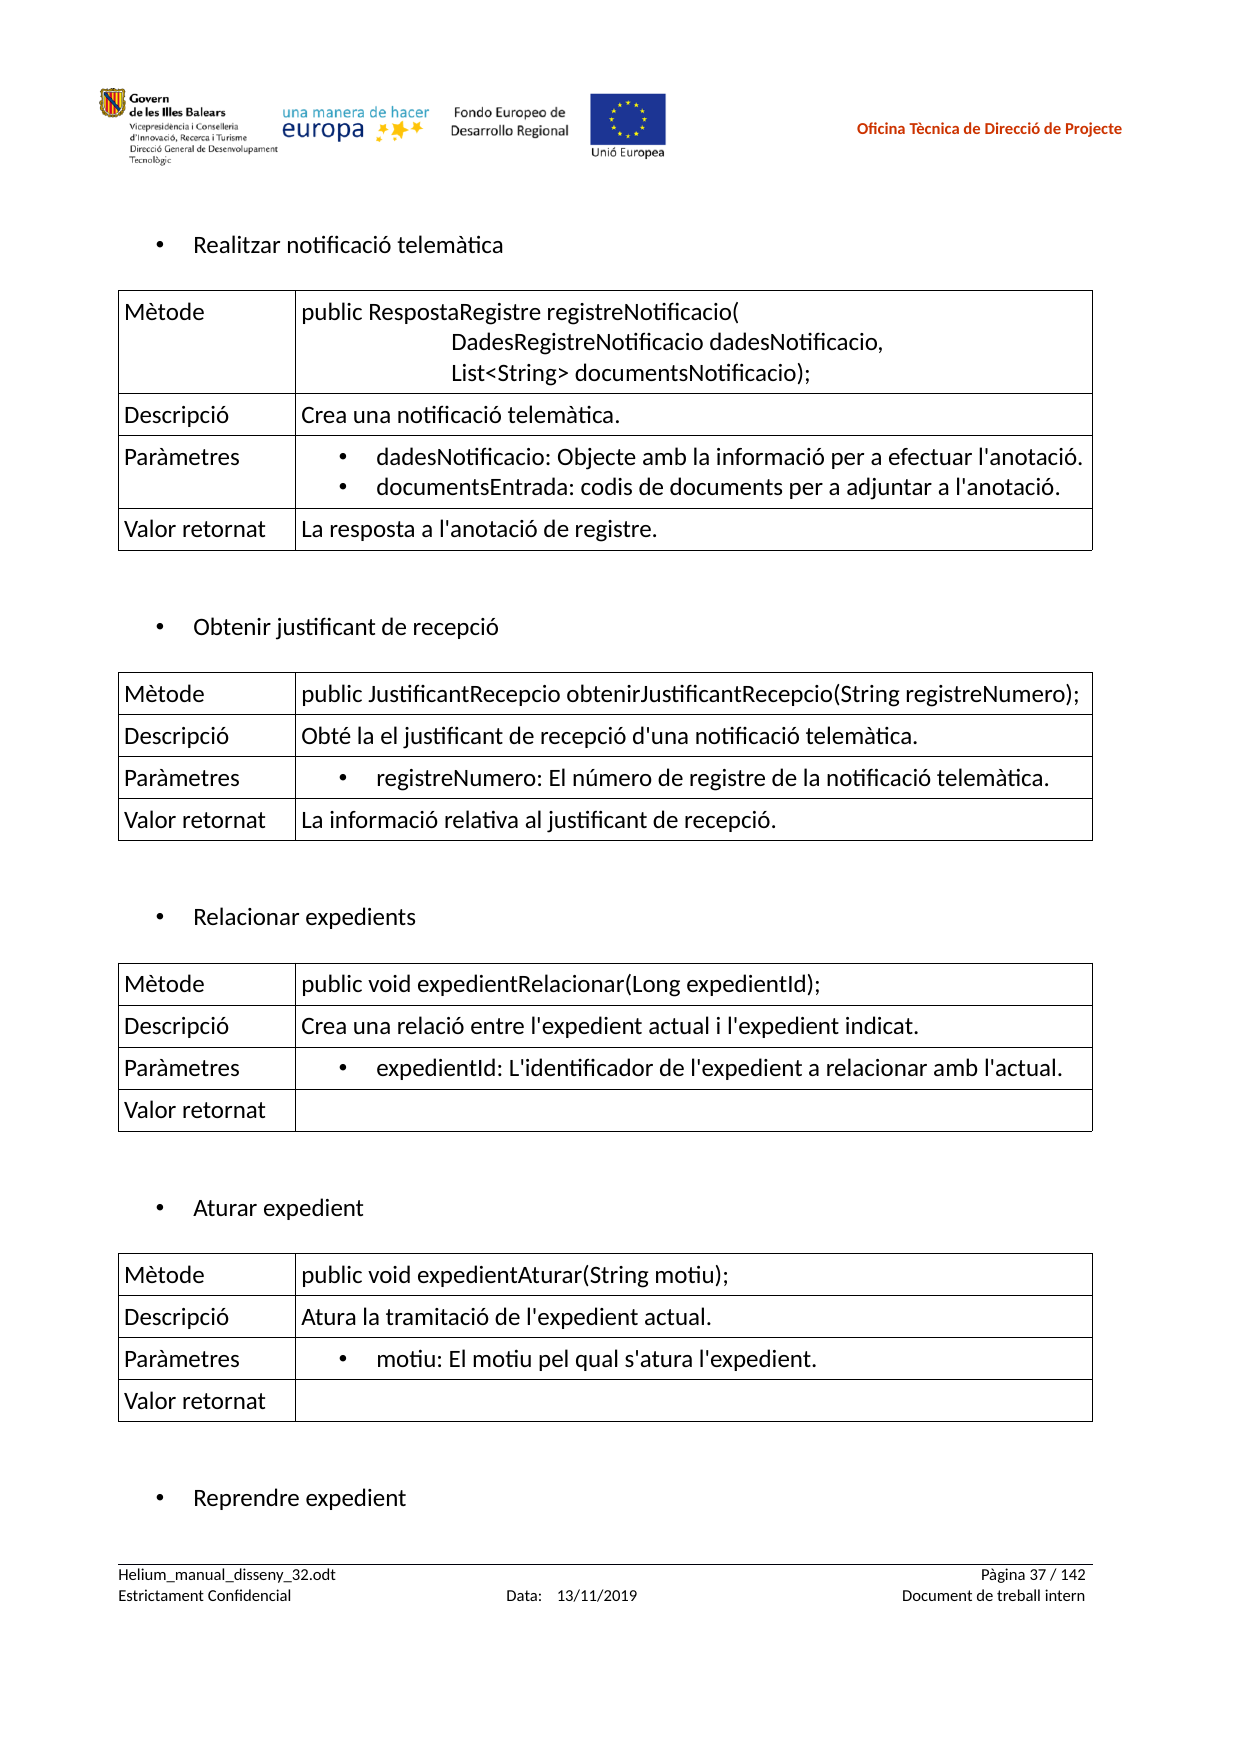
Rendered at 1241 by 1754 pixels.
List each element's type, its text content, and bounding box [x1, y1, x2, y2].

table_cell motiu: El motiu pel qual s'atura l'expedient. [296, 1338, 1092, 1379]
table_header public JustificantRecepcio obtenirJustificantRecepcio(String registreNumero); [296, 673, 1092, 714]
table_header Mètode [119, 291, 295, 393]
table_cell Paràmetres [119, 757, 295, 798]
table_header Mètode [119, 1254, 295, 1295]
table_cell Descripció [119, 715, 295, 756]
table_header Mètode [119, 964, 295, 1005]
list Aturar expedient [156, 1192, 1122, 1223]
table_cell Obté la el justificant de recepció d'una notificació telemàtica. [296, 715, 1092, 756]
table_cell Valor retornat [119, 509, 295, 550]
table_cell Paràmetres [119, 436, 295, 508]
table_header Mètode [119, 673, 295, 714]
table_cell Valor retornat [119, 1090, 295, 1131]
table_cell Atura la tramitació de l'expedient actual. [296, 1296, 1092, 1337]
list Reprendre expedient [156, 1483, 1122, 1513]
table_cell [296, 1090, 1092, 1131]
list Relacionar expedients [156, 902, 1122, 932]
table_cell Crea una relació entre l'expedient actual i l'expedient indicat. [296, 1006, 1092, 1047]
picture [99, 87, 668, 166]
table_cell La informació relativa al justificant de recepció. [296, 799, 1092, 840]
table_cell dadesNotificacio: Objecte amb la informació per a efectuar l'anotació. documentsEntrada: codis de documents per a adjuntar a l'anotació. [296, 436, 1092, 508]
table_cell [296, 1380, 1092, 1421]
table_cell Descripció [119, 1296, 295, 1337]
list Realitzar notificació telemàtica [156, 229, 1122, 259]
table_cell Descripció [119, 394, 295, 435]
table_cell Valor retornat [119, 799, 295, 840]
table_cell Crea una notificació telemàtica. [296, 394, 1092, 435]
table_header public void expedientAturar(String motiu); [296, 1254, 1092, 1295]
table_cell Paràmetres [119, 1048, 295, 1089]
list Obtenir justificant de recepció [156, 611, 1122, 642]
table_cell expedientId: L'identificador de l'expedient a relacionar amb l'actual. [296, 1048, 1092, 1089]
table_cell La resposta a l'anotació de registre. [296, 509, 1092, 550]
table_cell Descripció [119, 1006, 295, 1047]
table_cell Valor retornat [119, 1380, 295, 1421]
table_cell registreNumero: El número de registre de la notificació telemàtica. [296, 757, 1092, 798]
table_header public void expedientRelacionar(Long expedientId); [296, 964, 1092, 1005]
table_header public RespostaRegistre registreNotificacio( DadesRegistreNotificacio dadesNotificacio, List<String> documentsNotificacio); [296, 291, 1092, 393]
table_cell Paràmetres [119, 1338, 295, 1379]
